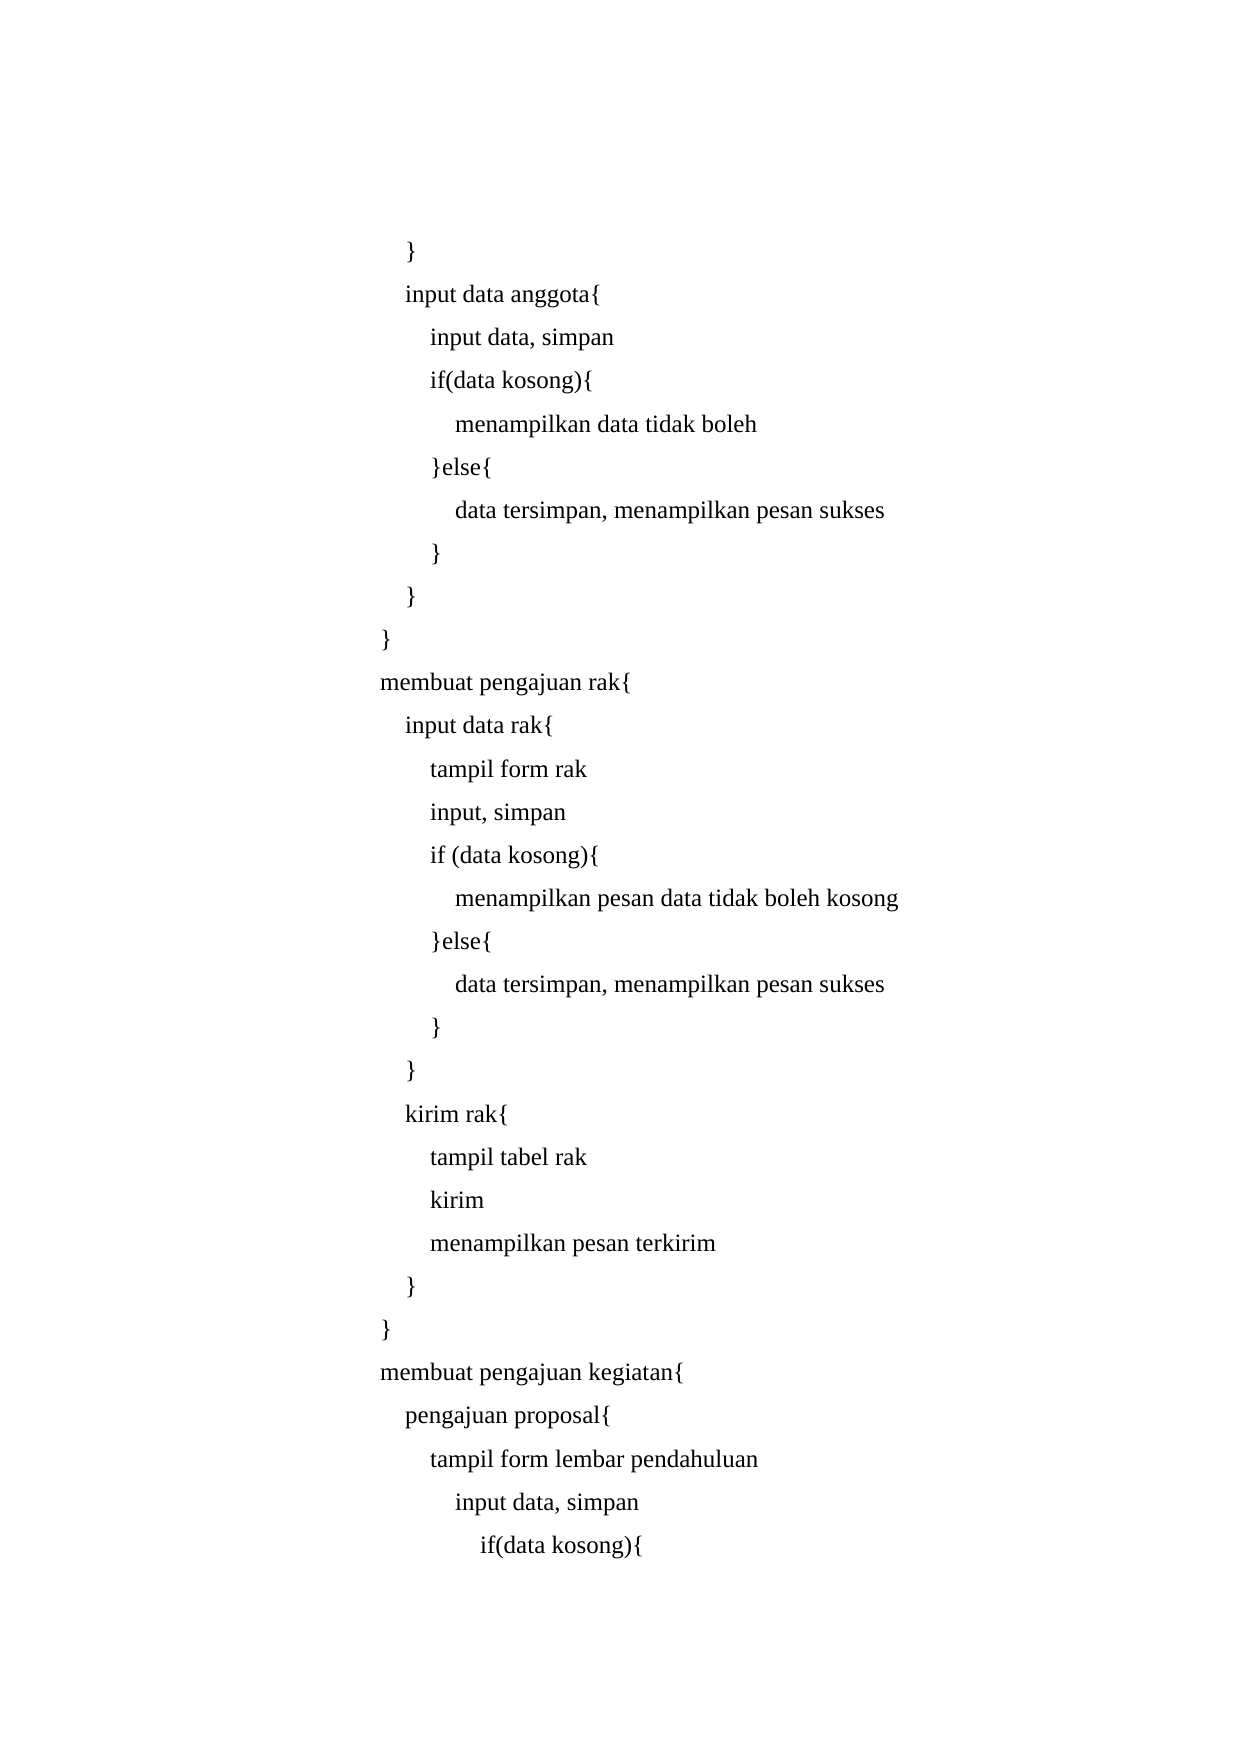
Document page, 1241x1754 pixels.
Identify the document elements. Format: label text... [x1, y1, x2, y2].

text kirim [330, 1185, 1063, 1214]
text } [330, 624, 1063, 653]
text }else{ [330, 452, 1063, 481]
text data tersimpan, menampilkan pesan sukses [330, 969, 1063, 998]
text } [330, 1056, 1063, 1084]
text tampil tabel rak [330, 1142, 1063, 1171]
text membuat pengajuan rak{ [330, 667, 1063, 696]
text tampil form rak [330, 754, 1063, 782]
text menampilkan data tidak boleh [330, 409, 1063, 437]
text input data, simpan [330, 322, 1063, 351]
text kirim rak{ [330, 1099, 1063, 1127]
text } [330, 1314, 1063, 1343]
text } [330, 236, 1063, 265]
text menampilkan pesan data tidak boleh kosong [330, 883, 1063, 912]
text input data rak{ [330, 711, 1063, 739]
text } [330, 581, 1063, 610]
text if (data kosong){ [330, 840, 1063, 869]
text } [330, 538, 1063, 567]
text data tersimpan, menampilkan pesan sukses [330, 495, 1063, 524]
text input data anggota{ [330, 279, 1063, 308]
text if(data kosong){ [330, 366, 1063, 394]
text menampilkan pesan terkirim [330, 1228, 1063, 1257]
text input data, simpan [330, 1487, 1063, 1516]
text input, simpan [330, 797, 1063, 826]
text if(data kosong){ [330, 1530, 1063, 1559]
text } [330, 1271, 1063, 1300]
text membuat pengajuan kegiatan{ [330, 1357, 1063, 1386]
text pengajuan proposal{ [330, 1401, 1063, 1429]
text } [330, 1012, 1063, 1041]
text tampil form lembar pendahuluan [330, 1444, 1063, 1472]
text }else{ [330, 926, 1063, 955]
